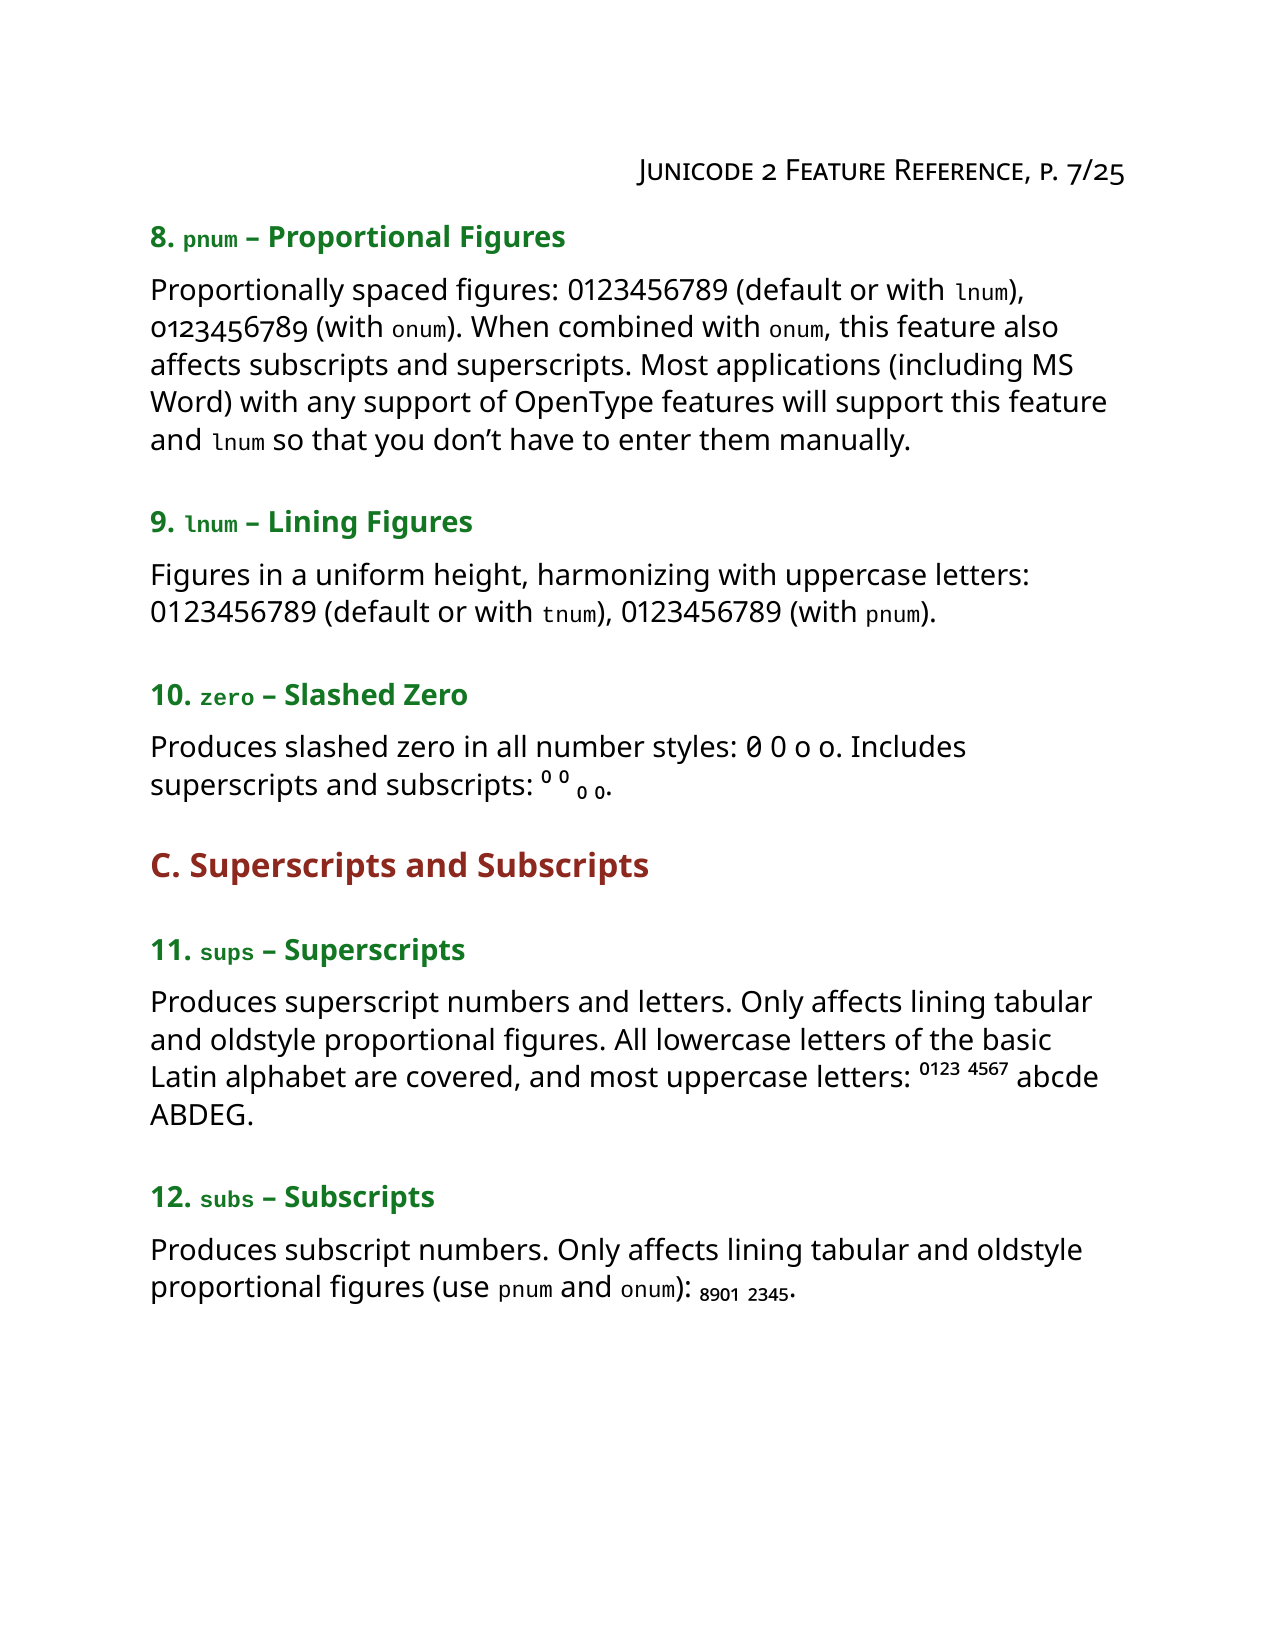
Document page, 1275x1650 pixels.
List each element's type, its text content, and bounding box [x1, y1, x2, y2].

subtitle 9. lnum – Lining Figures [150, 502, 1125, 540]
text Produces superscript numbers and letters. Only affects lining tabular and oldstyle proportional figures. All lowercase letters of the basic Latin alphabet are covered, and most uppercase letters: 0123 4567 abcde ABDEG. [150, 982, 1125, 1132]
subtitle 8. pnum – Proportional Figures [150, 217, 1125, 255]
text Produces slashed zero in all number styles: 0 0 0 0. Includes superscripts and subscripts: 0 0 0 0. [150, 727, 1125, 802]
subtitle 11. sups – Superscripts [150, 930, 1125, 967]
text Produces subscript numbers. Only affects lining tabular and oldstyle proportional figures (use pnum and onum): 8901 2345. [150, 1230, 1125, 1305]
text Figures in a uniform height, harmonizing with uppercase letters: 0123456789 (default or with tnum), 0123456789 (with pnum). [150, 555, 1125, 630]
subtitle 10. zero – Slashed Zero [150, 675, 1125, 712]
text Proportionally spaced figures: 0123456789 (default or with lnum), 0123456789 (with onum). When combined with onum, this feature also affects subscripts and superscripts. Most applications (including MS Word) with any support of OpenType features will support this feature and lnum so that you don’t have to enter them manually. [150, 270, 1125, 457]
subtitle C. Superscripts and Subscripts [150, 847, 1125, 885]
subtitle 12. subs – Subscripts [150, 1177, 1125, 1215]
